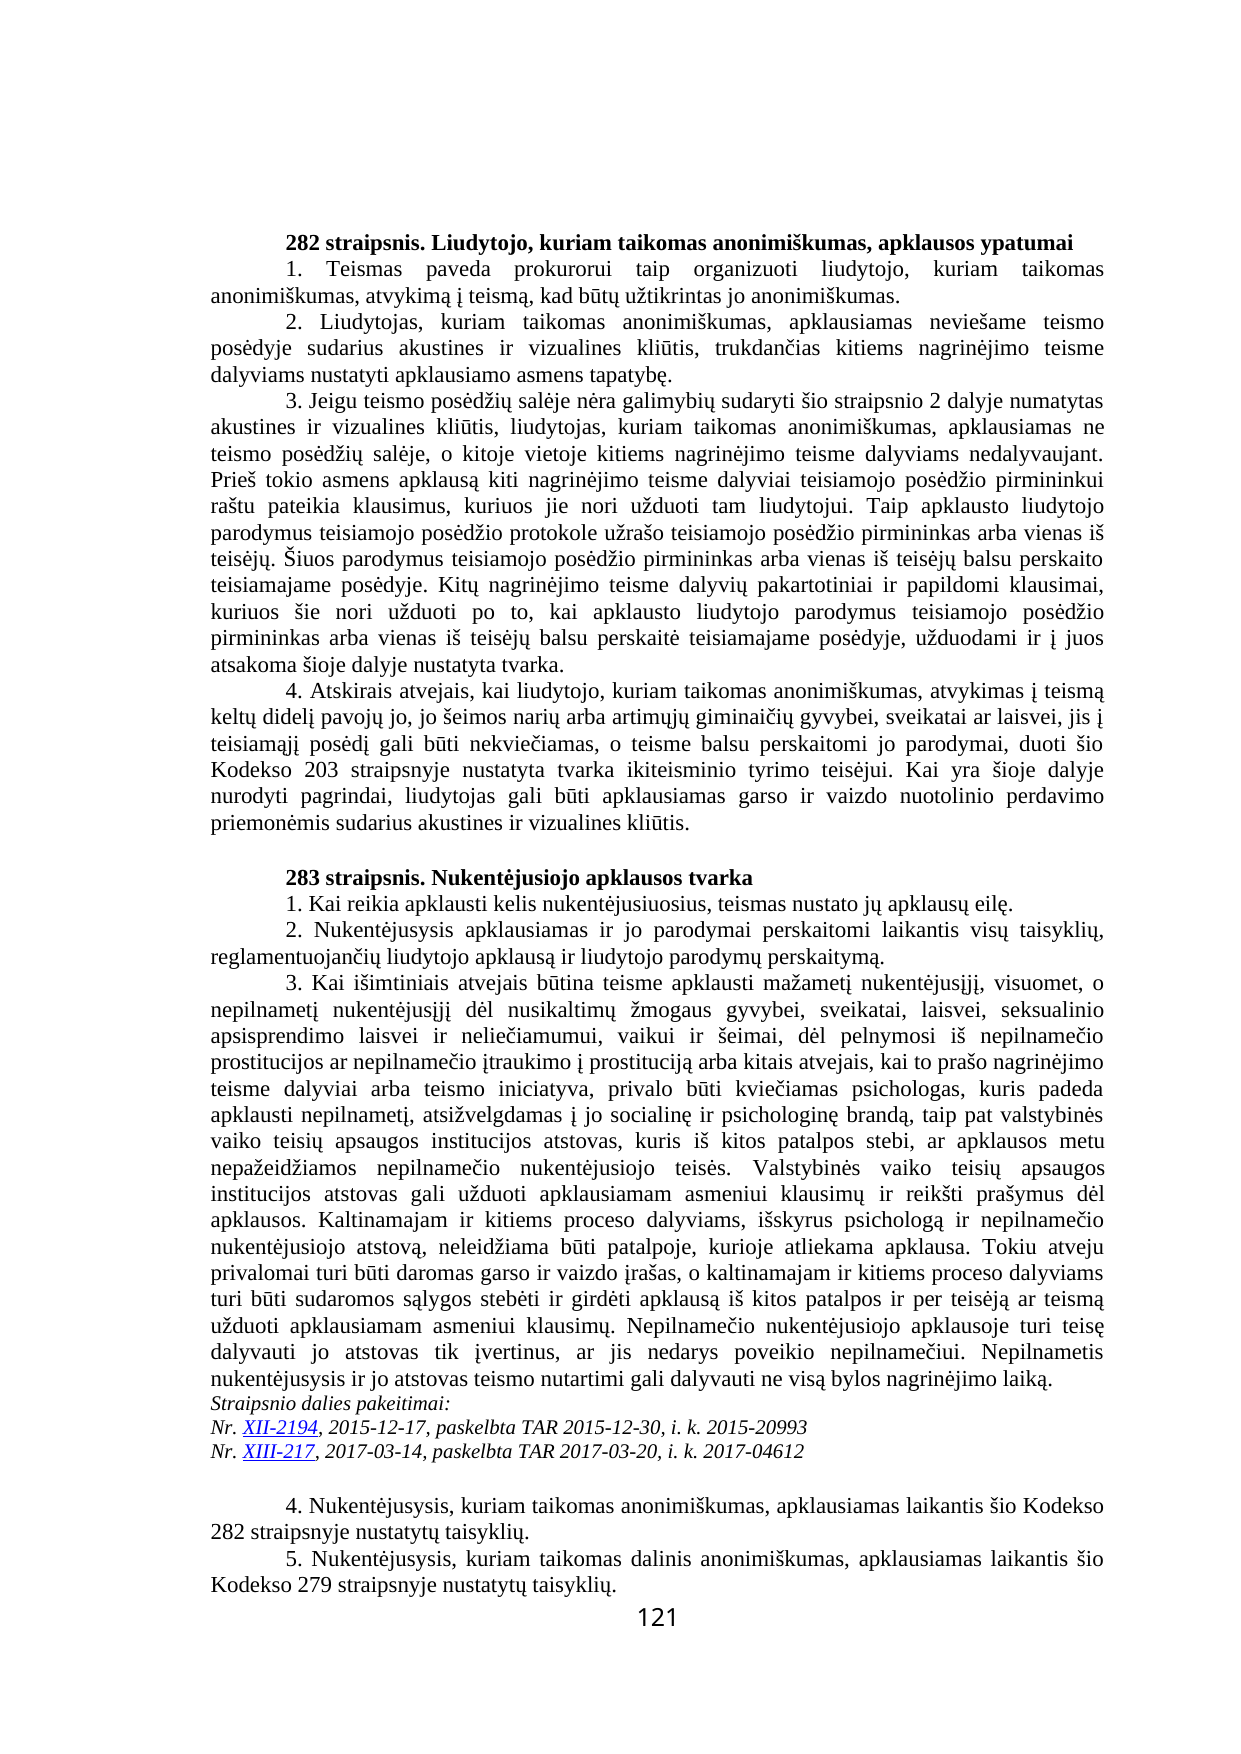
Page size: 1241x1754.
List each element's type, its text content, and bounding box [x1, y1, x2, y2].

text 3. Jeigu teismo posėdžių salėje nėra galimybių sudaryti šio straipsnio 2 dalyje numatytas akustines ir vizualines kliūtis, liudytojas, kuriam taikomas anonimiškumas, apklausiamas ne teismo posėdžių salėje, o kitoje vietoje kitiems nagrinėjimo teisme dalyviams nedalyvaujant. Prieš tokio asmens apklausą kiti nagrinėjimo teisme dalyviai teisiamojo posėdžio pirmininkui raštu pateikia klausimus, kuriuos jie nori užduoti tam liudytojui. Taip apklausto liudytojo parodymus teisiamojo posėdžio protokole užrašo teisiamojo posėdžio pirmininkas arba vienas iš teisėjų. Šiuos parodymus teisiamojo posėdžio pirmininkas arba vienas iš teisėjų balsu perskaito teisiamajame posėdyje. Kitų nagrinėjimo teisme dalyvių pakartotiniai ir papildomi klausimai, kuriuos šie nori užduoti po to, kai apklausto liudytojo parodymus teisiamojo posėdžio pirmininkas arba vienas iš teisėjų balsu perskaitė teisiamajame posėdyje, užduodami ir į juos atsakoma šioje dalyje nustatyta tvarka. [210, 387, 1105, 677]
text Nr. XIII-217, 2017-03-14, paskelbta TAR 2017-03-20, i. k. 2017-04612 [210, 1439, 1105, 1463]
text 1. Teismas paveda prokurorui taip organizuoti liudytojo, kuriam taikomas anonimiškumas, atvykimą į teismą, kad būtų užtikrintas jo anonimiškumas. [210, 255, 1105, 308]
text 3. Kai išimtiniais atvejais būtina teisme apklausti mažametį nukentėjusįjį, visuomet, o nepilnametį nukentėjusįjį dėl nusikaltimų žmogaus gyvybei, sveikatai, laisvei, seksualinio apsisprendimo laisvei ir neliečiamumui, vaikui ir šeimai, dėl pelnymosi iš nepilnamečio prostitucijos ar nepilnamečio įtraukimo į prostituciją arba kitais atvejais, kai to prašo nagrinėjimo teisme dalyviai arba teismo iniciatyva, privalo būti kviečiamas psichologas, kuris padeda apklausti nepilnametį, atsižvelgdamas į jo socialinę ir psichologinę brandą, taip pat valstybinės vaiko teisių apsaugos institucijos atstovas, kuris iš kitos patalpos stebi, ar apklausos metu nepažeidžiamos nepilnamečio nukentėjusiojo teisės. Valstybinės vaiko teisių apsaugos institucijos atstovas gali užduoti apklausiamam asmeniui klausimų ir reikšti prašymus dėl apklausos. Kaltinamajam ir kitiems proceso dalyviams, išskyrus psichologą ir nepilnamečio nukentėjusiojo atstovą, neleidžiama būti patalpoje, kurioje atliekama apklausa. Tokiu atveju privalomai turi būti daromas garso ir vaizdo įrašas, o kaltinamajam ir kitiems proceso dalyviams turi būti sudaromos sąlygos stebėti ir girdėti apklausą iš kitos patalpos ir per teisėją ar teismą užduoti apklausiamam asmeniui klausimų. Nepilnamečio nukentėjusiojo apklausoje turi teisę dalyvauti jo atstovas tik įvertinus, ar jis nedarys poveikio nepilnamečiui. Nepilnametis nukentėjusysis ir jo atstovas teismo nutartimi gali dalyvauti ne visą bylos nagrinėjimo laiką. [210, 969, 1105, 1391]
text 282 straipsnis. Liudytojo, kuriam taikomas anonimiškumas, apklausos ypatumai [285, 229, 1105, 255]
text Nr. XII-2194, 2015-12-17, paskelbta TAR 2015-12-30, i. k. 2015-20993 [210, 1415, 1105, 1439]
text 283 straipsnis. Nukentėjusiojo apklausos tvarka [210, 864, 1105, 890]
text 4. Atskirais atvejais, kai liudytojo, kuriam taikomas anonimiškumas, atvykimas į teismą keltų didelį pavojų jo, jo šeimos narių arba artimųjų giminaičių gyvybei, sveikatai ar laisvei, jis į teisiamąjį posėdį gali būti nekviečiamas, o teisme balsu perskaitomi jo parodymai, duoti šio Kodekso 203 straipsnyje nustatyta tvarka ikiteisminio tyrimo teisėjui. Kai yra šioje dalyje nurodyti pagrindai, liudytojas gali būti apklausiamas garso ir vaizdo nuotolinio perdavimo priemonėmis sudarius akustines ir vizualines kliūtis. [210, 677, 1105, 835]
text 5. Nukentėjusysis, kuriam taikomas dalinis anonimiškumas, apklausiamas laikantis šio Kodekso 279 straipsnyje nustatytų taisyklių. [210, 1544, 1105, 1597]
text 1. Kai reikia apklausti kelis nukentėjusiuosius, teismas nustato jų apklausų eilę. [210, 890, 1105, 917]
text 2. Liudytojas, kuriam taikomas anonimiškumas, apklausiamas neviešame teismo posėdyje sudarius akustines ir vizualines kliūtis, trukdančias kitiems nagrinėjimo teisme dalyviams nustatyti apklausiamo asmens tapatybę. [210, 308, 1105, 387]
text 4. Nukentėjusysis, kuriam taikomas anonimiškumas, apklausiamas laikantis šio Kodekso 282 straipsnyje nustatytų taisyklių. [210, 1492, 1105, 1544]
text 2. Nukentėjusysis apklausiamas ir jo parodymai perskaitomi laikantis visų taisyklių, reglamentuojančių liudytojo apklausą ir liudytojo parodymų perskaitymą. [210, 917, 1105, 969]
text Straipsnio dalies pakeitimai: [210, 1391, 1105, 1415]
